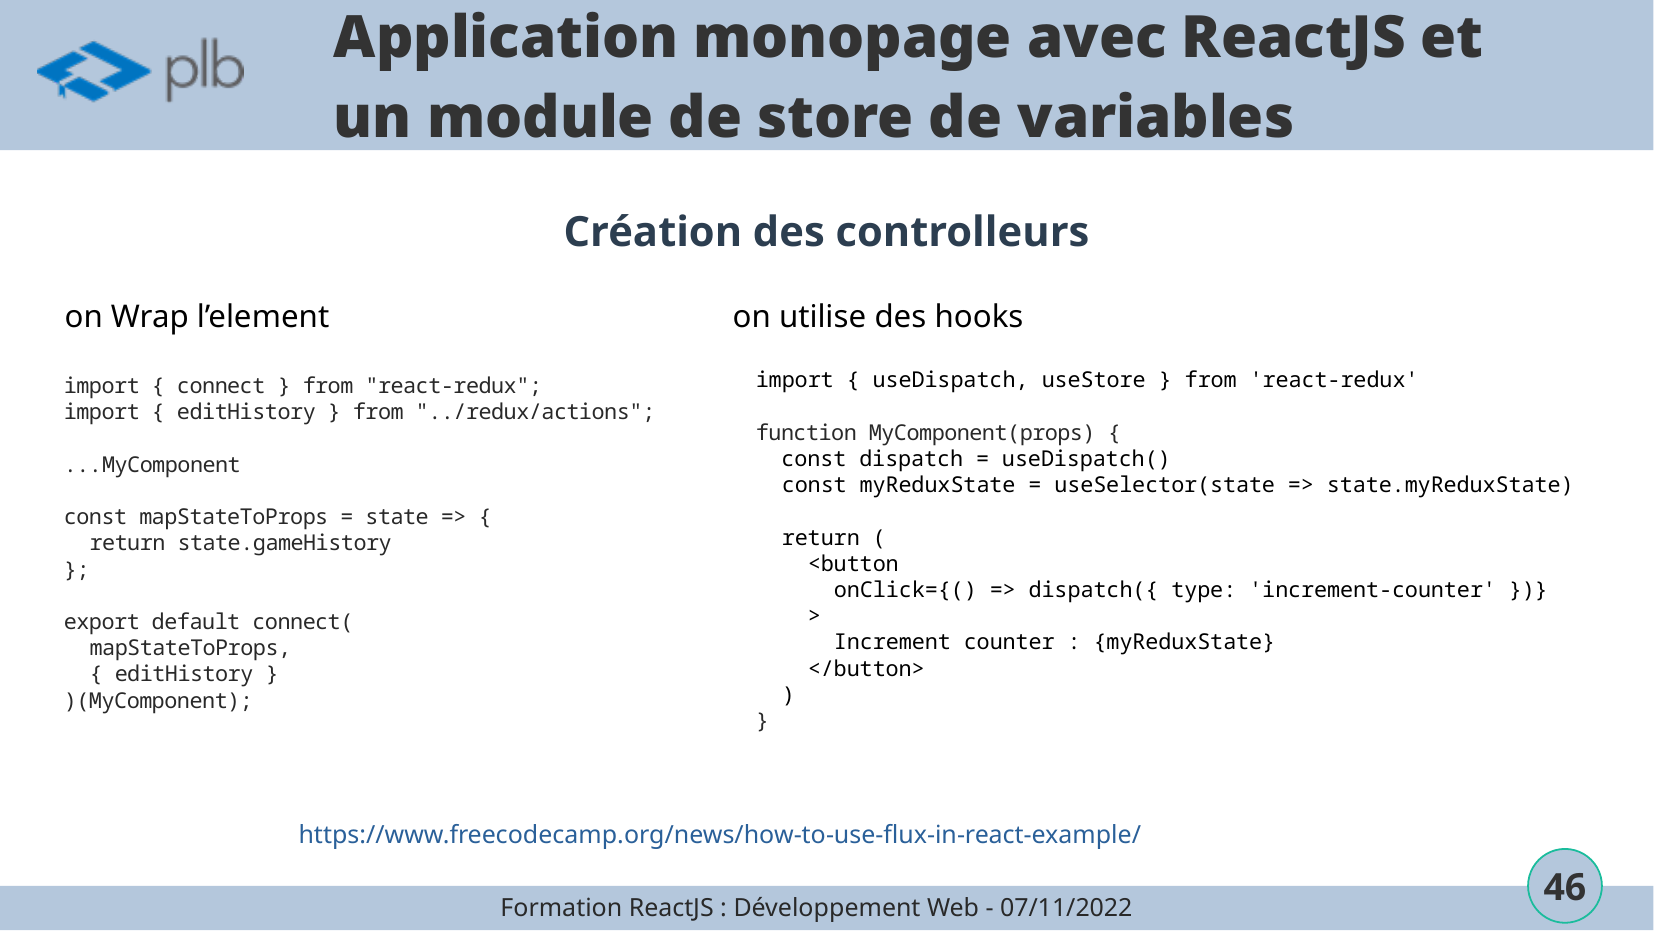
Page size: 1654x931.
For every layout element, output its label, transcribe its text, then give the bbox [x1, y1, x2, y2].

text_box import { useDispatch, useStore } from 'react-redux' function MyComponent(props) { const dispatch = useDispatch() const myReduxState = useSelector(state => state.myReduxState) return ( <button onClick={() => dispatch({ type: 'increment-counter' })} > Increment counter : {myReduxState} </button> ) } [741, 358, 1654, 837]
title Application monopage avec ReactJS et un module de store de variables [333, 0, 1613, 151]
text_box https://www.freecodecamp.org/news/how-to-use-flux-in-react-example/ [37, 804, 1404, 863]
text_box Création des controlleurs [59, 201, 1595, 244]
picture [37, 33, 244, 113]
text_box Formation ReactJS : Développement Web - 07/11/2022 [461, 888, 1173, 926]
text_box import { connect } from "react-redux"; import { editHistory } from "../redux/actions"; ...MyComponent const mapStateToProps = state => { return state.gameHistory }; export default connect( mapStateToProps, { editHistory } )(MyComponent); [49, 364, 687, 804]
text_box on Wrap l’element on utilise des hooks [64, 272, 1618, 333]
